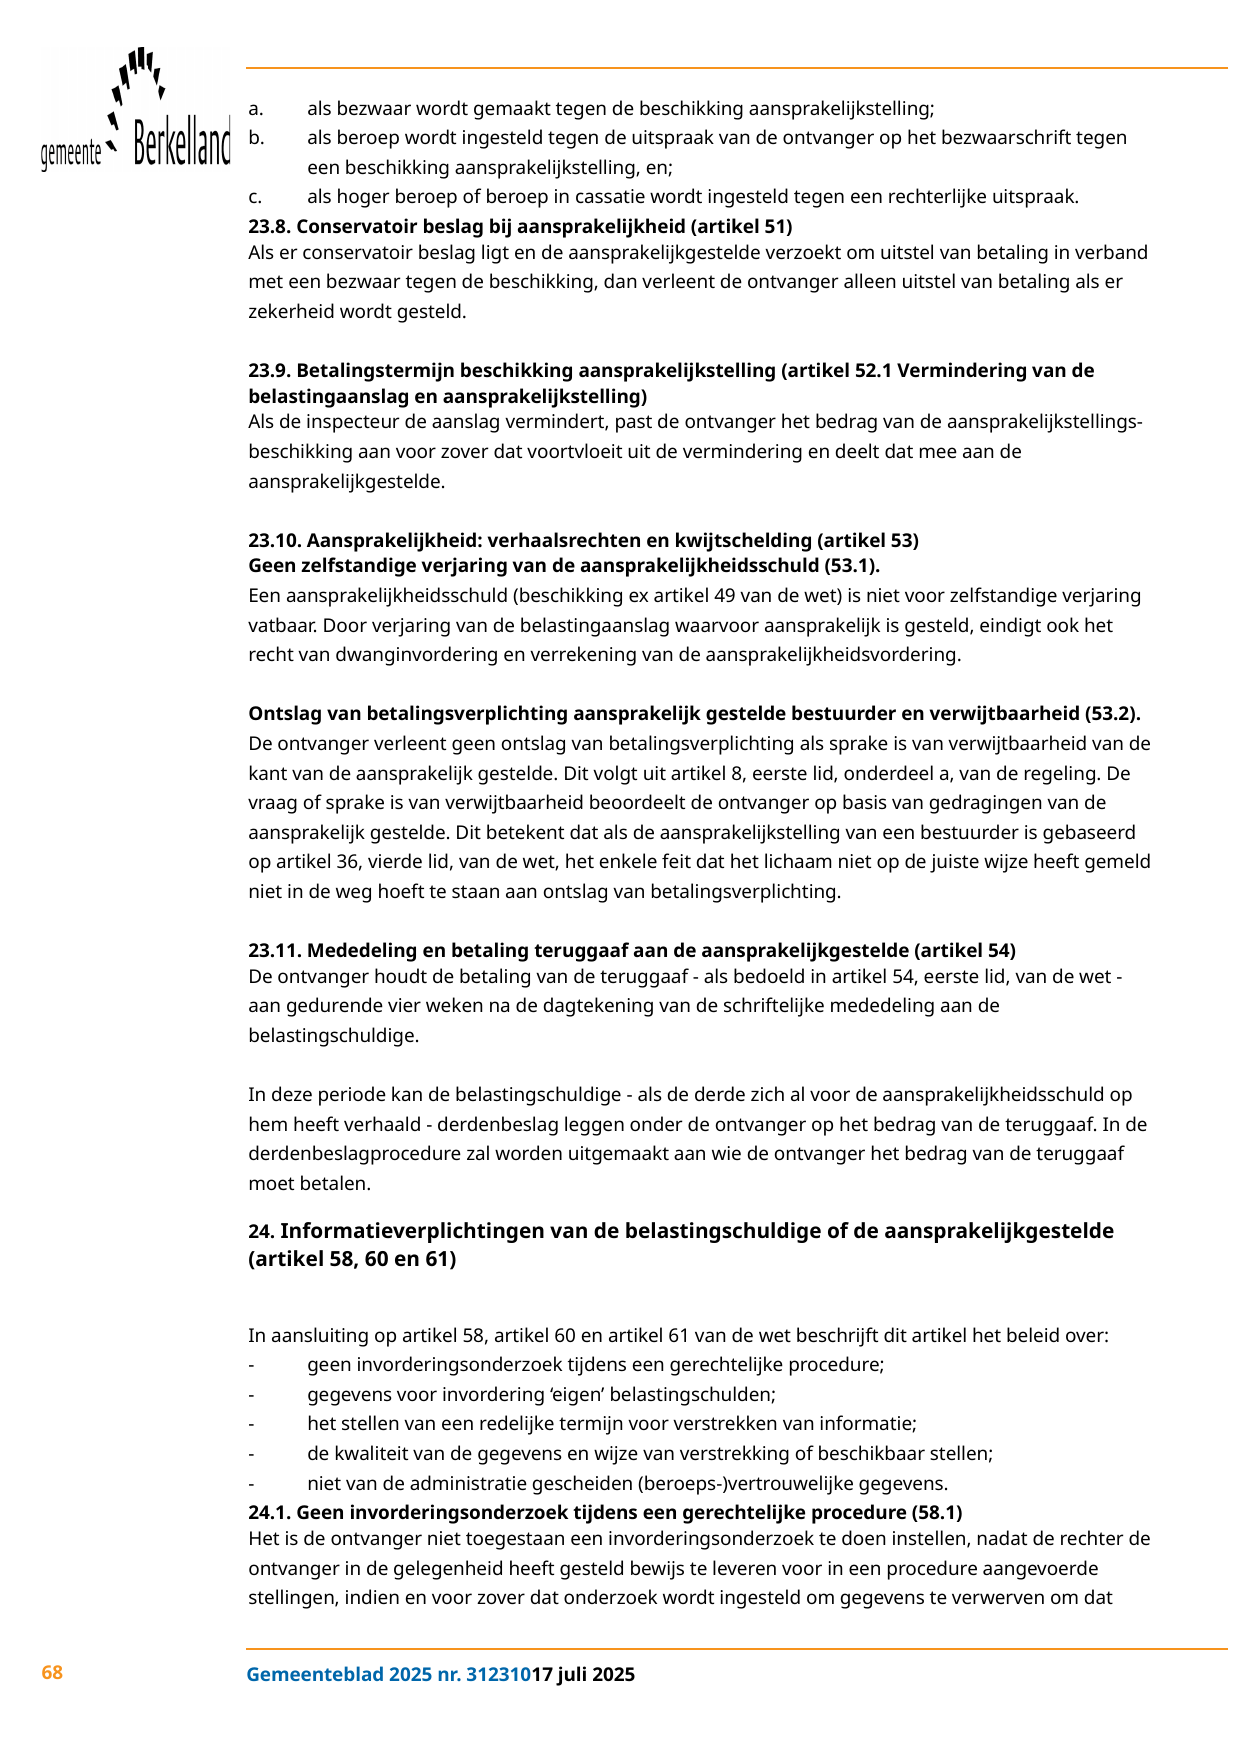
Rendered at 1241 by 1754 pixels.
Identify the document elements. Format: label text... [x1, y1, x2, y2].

text In deze periode kan de belastingschuldige - als de derde zich al voor de aansprakelijkheidsschuld op hem heeft verhaald - derdenbeslag leggen onder de ontvanger op het bedrag van de teruggaaf. In de derdenbeslagprocedure zal worden uitgemaakt aan wie de ontvanger het bedrag van de teruggaaf moet betalen. [248, 1081, 1152, 1196]
text 24.1. Geen invorderingsonderzoek tijdens een gerechtelijke procedure (58.1) [248, 1499, 1152, 1525]
list gegevens voor invordering ‘eigen’ belastingschulden; [248, 1381, 1152, 1407]
text Een aansprakelijkheidsschuld (beschikking ex artikel 49 van de wet) is niet voor zelfstandige verjaring vatbaar. Door verjaring van de belastingaanslag waarvoor aansprakelijk is gesteld, eindigt ook het recht van dwanginvordering en verrekening van de aansprakelijkheidsvordering. [248, 582, 1152, 667]
text 24. Informatieverplichtingen van de belastingschuldige of de aansprakelijkgestelde (artikel 58, 60 en 61) [248, 1216, 1152, 1273]
list het stellen van een redelijke termijn voor verstrekken van informatie; [248, 1411, 1152, 1436]
list de kwaliteit van de gegevens en wijze van verstrekking of beschikbaar stellen; [248, 1440, 1152, 1466]
text Geen zelfstandige verjaring van de aansprakelijkheidsschuld (53.1). [248, 553, 1152, 578]
list als beroep wordt ingesteld tegen de uitspraak van de ontvanger op het bezwaarschrift tegen een beschikking aansprakelijkstelling, en; [248, 124, 1152, 180]
text Ontslag van betalingsverplichting aansprakelijk gestelde bestuurder en verwijtbaarheid (53.2). [248, 701, 1152, 726]
text 23.9. Betalingstermijn beschikking aansprakelijkstelling (artikel 52.1 Vermindering van de belastingaanslag en aansprakelijkstelling) [248, 357, 1152, 409]
text Als er conservatoir beslag ligt en de aansprakelijkgestelde verzoekt om uitstel van betaling in verband met een bezwaar tegen de beschikking, dan verleent de ontvanger alleen uitstel van betaling als er zekerheid wordt gesteld. [248, 239, 1152, 324]
list geen invorderingsonderzoek tijdens een gerechtelijke procedure; [248, 1351, 1152, 1377]
text 23.10. Aansprakelijkheid: verhaalsrechten en kwijtschelding (artikel 53) [248, 527, 1152, 553]
list niet van de administratie gescheiden (beroeps-)vertrouwelijke gegevens. [248, 1470, 1152, 1496]
text De ontvanger verleent geen ontslag van betalingsverplichting als sprake is van verwijtbaarheid van de kant van de aansprakelijk gestelde. Dit volgt uit artikel 8, eerste lid, onderdeel a, van de regeling. De vraag of sprake is van verwijtbaarheid beoordeelt de ontvanger op basis van gedragingen van de aansprakelijk gestelde. Dit betekent dat als de aansprakelijkstelling van een bestuurder is gebaseerd op artikel 36, vierde lid, van de wet, het enkele feit dat het lichaam niet op de juiste wijze heeft gemeld niet in de weg hoeft te staan aan ontslag van betalingsverplichting. [248, 730, 1152, 904]
list als bezwaar wordt gemaakt tegen de beschikking aansprakelijkstelling; [248, 95, 1152, 121]
text Als de inspecteur de aanslag vermindert, past de ontvanger het bedrag van de aansprakelijkstellings-beschikking aan voor zover dat voortvloeit uit de vermindering en deelt dat mee aan de aansprakelijkgestelde. [248, 409, 1152, 493]
text De ontvanger houdt de betaling van de teruggaaf - als bedoeld in artikel 54, eerste lid, van de wet - aan gedurende vier weken na de dagtekening van de schriftelijke mededeling aan de belastingschuldige. [248, 963, 1152, 1048]
text In aansluiting op artikel 58, artikel 60 en artikel 61 van de wet beschrijft dit artikel het beleid over: [248, 1322, 1152, 1348]
text 23.8. Conservatoir beslag bij aansprakelijkheid (artikel 51) [248, 213, 1152, 239]
text Het is de ontvanger niet toegestaan een invorderingsonderzoek te doen instellen, nadat de rechter de ontvanger in de gelegenheid heeft gesteld bewijs te leveren voor in een procedure aangevoerde stellingen, indien en voor zover dat onderzoek wordt ingesteld om gegevens te verwerven om dat [248, 1525, 1152, 1610]
list als hoger beroep of beroep in cassatie wordt ingesteld tegen een rechterlijke uitspraak. [248, 183, 1152, 209]
picture [41, 47, 231, 172]
text 23.11. Mededeling en betaling teruggaaf aan de aansprakelijkgestelde (artikel 54) [248, 937, 1152, 963]
